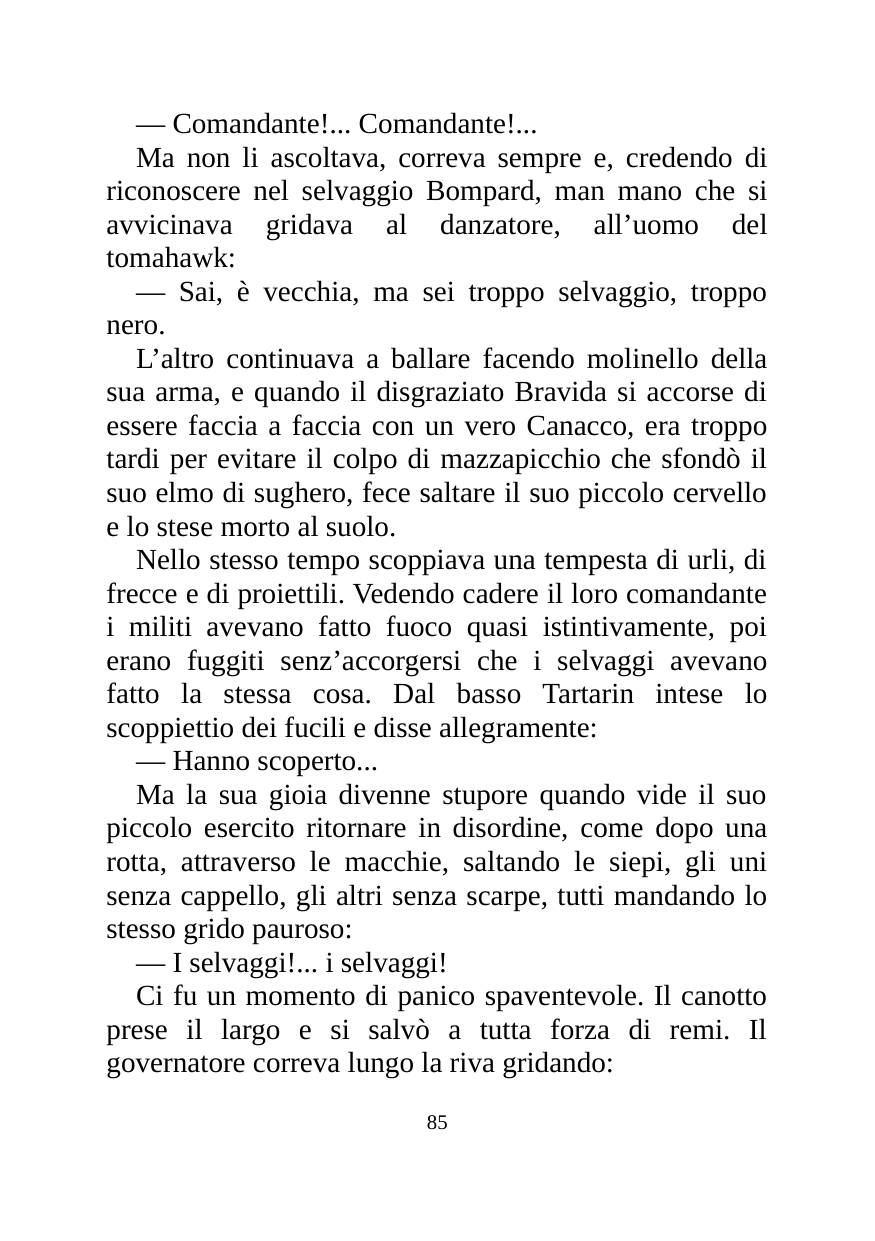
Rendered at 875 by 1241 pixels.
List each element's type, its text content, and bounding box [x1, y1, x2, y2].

text Ci fu un momento di panico spaventevole. Il canotto prese il largo e si salvò a tutta forza di remi. Il governatore correva lungo la riva gridando: [106, 978, 768, 1079]
text — Hanno scoperto... [106, 743, 768, 777]
text Nello stesso tempo scoppiava una tempesta di urli, di frecce e di proiettili. Vedendo cadere il loro comandante i militi avevano fatto fuoco quasi istintivamente, poi erano fuggiti senz’accorgersi che i selvaggi avevano fatto la stessa cosa. Dal basso Tartarin intese lo scoppiettio dei fucili e disse allegramente: [106, 542, 768, 743]
text — Comandante!... Comandante!... [106, 106, 768, 140]
text L’altro continuava a ballare facendo molinello della sua arma, e quando il disgraziato Bravida si accorse di essere faccia a faccia con un vero Canacco, era troppo tardi per evitare il colpo di mazzapicchio che sfondò il suo elmo di sughero, fece saltare il suo piccolo cervello e lo stese morto al suolo. [106, 341, 768, 542]
text Ma la sua gioia divenne stupore quando vide il suo piccolo esercito ritornare in disordine, come dopo una rotta, attraverso le macchie, saltando le siepi, gli uni senza cappello, gli altri senza scarpe, tutti mandando lo stesso grido pauroso: [106, 777, 768, 945]
text — Sai, è vecchia, ma sei troppo selvaggio, troppo nero. [106, 274, 768, 341]
text — I selvaggi!... i selvaggi! [106, 945, 768, 978]
text Ma non li ascoltava, correva sempre e, credendo di riconoscere nel selvaggio Bompard, man mano che si avvicinava gridava al danzatore, all’uomo del tomahawk: [106, 140, 768, 274]
